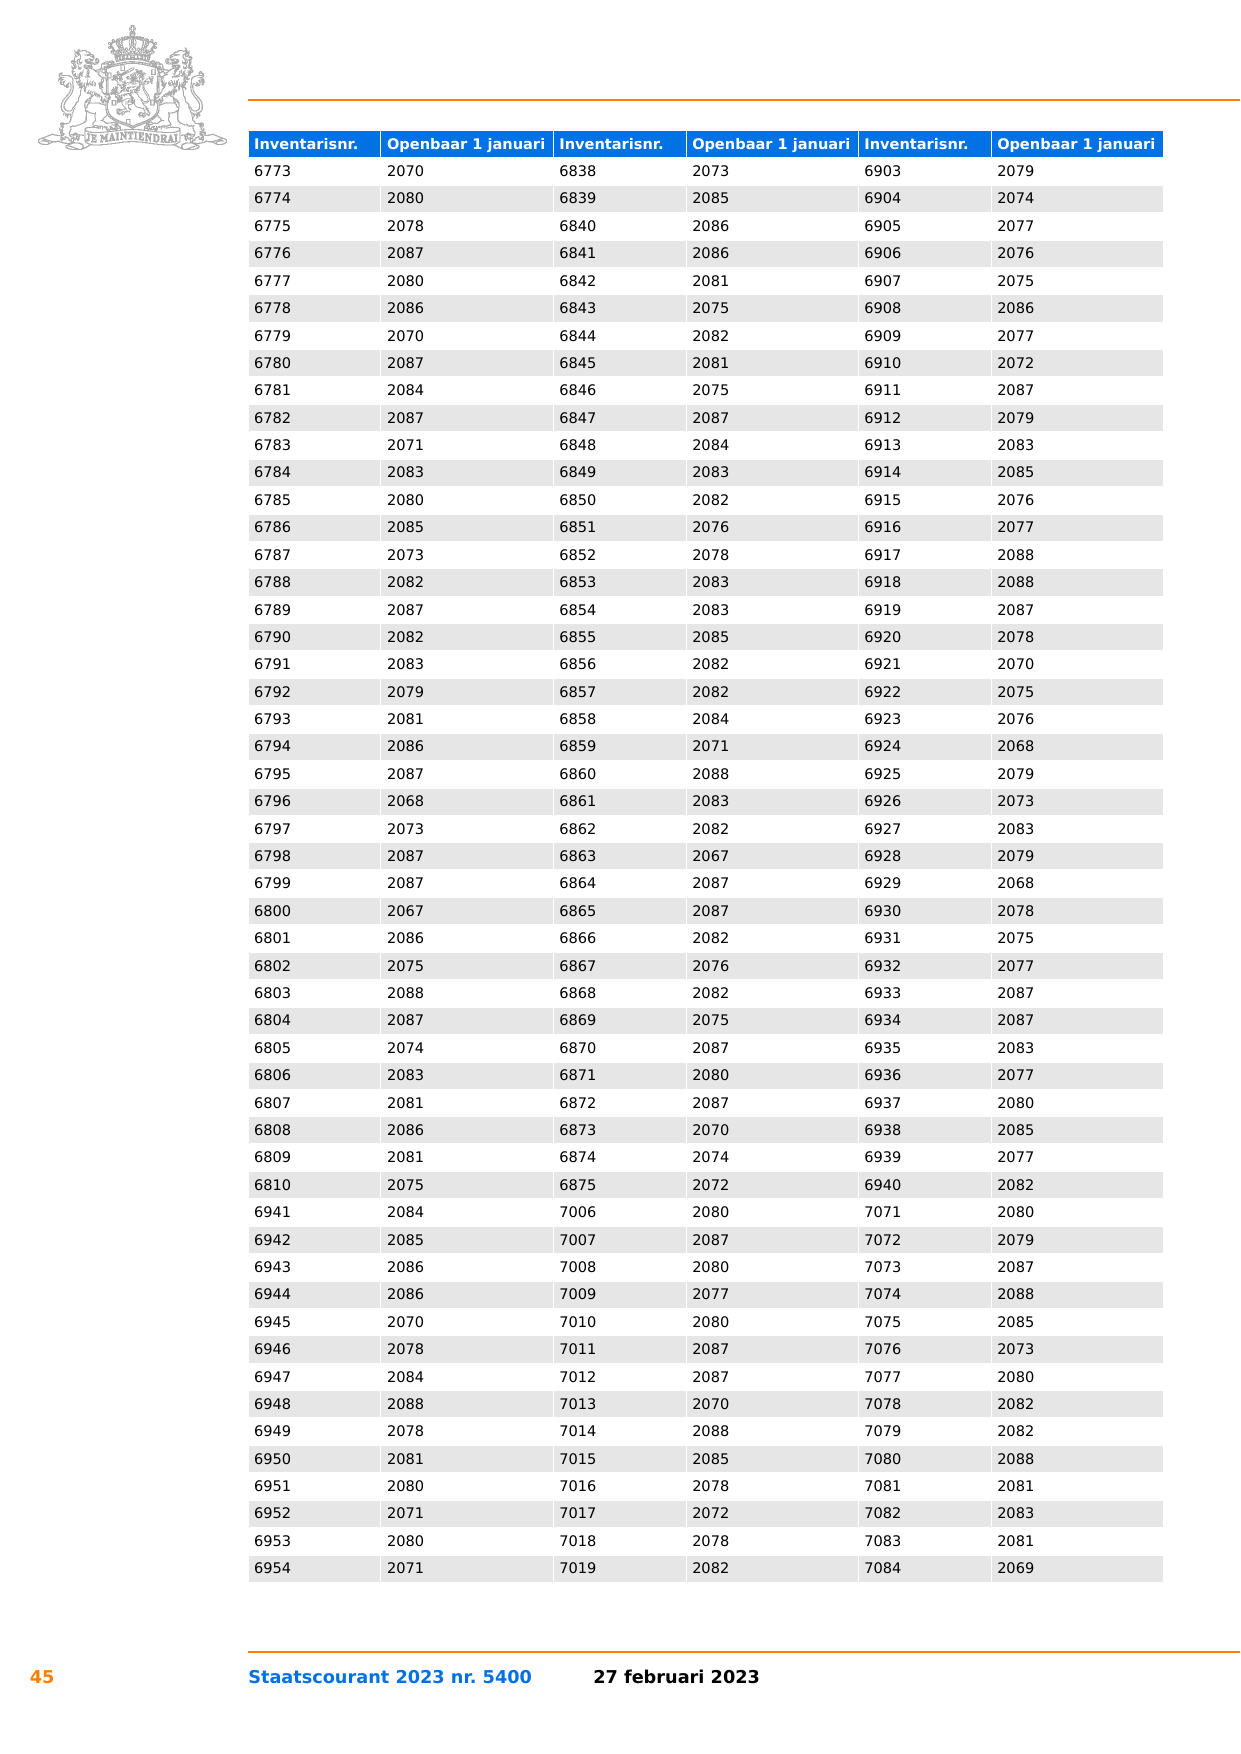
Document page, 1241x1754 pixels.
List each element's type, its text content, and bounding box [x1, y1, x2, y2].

table_cell 2087 [381, 350, 553, 376]
table_cell 6853 [554, 569, 686, 596]
table_cell 2086 [381, 1282, 553, 1308]
table_cell 2082 [687, 980, 858, 1007]
table_cell 2083 [687, 789, 858, 815]
table_cell 2074 [381, 1035, 553, 1061]
table_cell 7015 [554, 1446, 686, 1472]
table_cell 2075 [687, 1008, 858, 1034]
table_cell 6859 [554, 734, 686, 760]
table_cell 2071 [381, 1501, 553, 1527]
table_cell 6791 [249, 651, 380, 678]
table_cell 2084 [381, 1199, 553, 1226]
table_cell 6872 [554, 1090, 686, 1116]
table_cell 6910 [859, 350, 991, 376]
table_cell 6782 [249, 405, 380, 431]
table_cell 2080 [992, 1199, 1163, 1226]
table_cell 7083 [859, 1528, 991, 1554]
table_cell 6809 [249, 1145, 380, 1171]
table_cell 6905 [859, 213, 991, 239]
table_cell 6921 [859, 651, 991, 678]
table_cell 6871 [554, 1063, 686, 1089]
table_cell 2072 [687, 1172, 858, 1198]
table_cell 6799 [249, 871, 380, 897]
table_cell 2082 [992, 1172, 1163, 1198]
table_cell 6848 [554, 432, 686, 459]
table_cell 6906 [859, 241, 991, 267]
table_cell 6918 [859, 569, 991, 596]
table_cell 6807 [249, 1090, 380, 1116]
table_cell 2084 [687, 432, 858, 459]
table_cell 6929 [859, 871, 991, 897]
table_cell 6917 [859, 542, 991, 568]
table_cell 6920 [859, 624, 991, 650]
table_cell 7014 [554, 1419, 686, 1445]
table_cell 2080 [381, 1528, 553, 1554]
table_cell 6865 [554, 898, 686, 924]
table_cell 2082 [687, 925, 858, 952]
table_cell 6926 [859, 789, 991, 815]
table_cell 6875 [554, 1172, 686, 1198]
table_cell 2080 [687, 1309, 858, 1335]
table_cell 6792 [249, 679, 380, 705]
table_cell 6846 [554, 378, 686, 404]
table_cell 6855 [554, 624, 686, 650]
table_cell 2079 [992, 1227, 1163, 1253]
table_cell 2078 [992, 624, 1163, 650]
table_cell 6863 [554, 843, 686, 869]
table_cell 2087 [687, 1336, 858, 1363]
table_cell 6850 [554, 487, 686, 513]
table_cell 2075 [992, 268, 1163, 294]
table_cell 2075 [381, 953, 553, 979]
table_cell 2070 [992, 651, 1163, 678]
table_cell 7011 [554, 1336, 686, 1363]
table_cell 2080 [992, 1090, 1163, 1116]
table_cell 2077 [992, 953, 1163, 979]
table_cell 6804 [249, 1008, 380, 1034]
table_cell 6842 [554, 268, 686, 294]
table_cell 2077 [687, 1282, 858, 1308]
table_cell 2067 [687, 843, 858, 869]
table_cell 2080 [687, 1199, 858, 1226]
table_cell 6925 [859, 761, 991, 787]
table_cell 2076 [687, 953, 858, 979]
table_cell 2082 [687, 651, 858, 678]
table_cell 7080 [859, 1446, 991, 1472]
table_cell 6919 [859, 597, 991, 623]
table_cell 6868 [554, 980, 686, 1007]
table_cell 6914 [859, 460, 991, 486]
table_cell 2067 [381, 898, 553, 924]
table_cell 6947 [249, 1364, 380, 1390]
table_cell 6775 [249, 213, 380, 239]
table_cell 2085 [992, 1117, 1163, 1143]
table_cell 2087 [992, 1254, 1163, 1281]
table_cell 2074 [687, 1145, 858, 1171]
table_cell 6789 [249, 597, 380, 623]
table_cell 2074 [992, 186, 1163, 212]
table_cell 6844 [554, 323, 686, 349]
table_cell 2077 [992, 515, 1163, 541]
table_cell 7071 [859, 1199, 991, 1226]
table_cell 2087 [381, 843, 553, 869]
table_cell 2080 [381, 487, 553, 513]
table_cell 2087 [687, 1227, 858, 1253]
table_cell 6779 [249, 323, 380, 349]
table_cell 2083 [381, 460, 553, 486]
table_cell 6940 [859, 1172, 991, 1198]
table_header Inventarisnr. [249, 131, 380, 157]
table_cell 6938 [859, 1117, 991, 1143]
table_cell 2080 [381, 268, 553, 294]
table_cell 6943 [249, 1254, 380, 1281]
table_cell 2081 [992, 1473, 1163, 1500]
table_cell 2081 [381, 1446, 553, 1472]
table_cell 6945 [249, 1309, 380, 1335]
table_cell 2082 [687, 323, 858, 349]
table_cell 6869 [554, 1008, 686, 1034]
table_cell 2075 [687, 295, 858, 322]
table_cell 2081 [381, 1090, 553, 1116]
table_cell 7019 [554, 1556, 686, 1582]
table_cell 6793 [249, 706, 380, 733]
table_cell 2070 [381, 323, 553, 349]
table_cell 6845 [554, 350, 686, 376]
table_cell 6786 [249, 515, 380, 541]
table_cell 2083 [687, 569, 858, 596]
table_cell 2082 [687, 487, 858, 513]
table_header Inventarisnr. [554, 131, 686, 157]
table_cell 2071 [381, 1556, 553, 1582]
table_cell 6922 [859, 679, 991, 705]
table_cell 7082 [859, 1501, 991, 1527]
table_cell 2079 [992, 843, 1163, 869]
table_cell 6939 [859, 1145, 991, 1171]
table_cell 6954 [249, 1556, 380, 1582]
table_cell 2070 [687, 1117, 858, 1143]
table_cell 2072 [687, 1501, 858, 1527]
table_cell 6861 [554, 789, 686, 815]
table_cell 2080 [381, 186, 553, 212]
table_cell 6847 [554, 405, 686, 431]
table_cell 2087 [992, 1008, 1163, 1034]
table_cell 2073 [992, 1336, 1163, 1363]
table_cell 2080 [687, 1254, 858, 1281]
table_cell 7008 [554, 1254, 686, 1281]
table_cell 2075 [381, 1172, 553, 1198]
table_cell 6927 [859, 816, 991, 842]
table_cell 6862 [554, 816, 686, 842]
table_cell 2083 [992, 1501, 1163, 1527]
table_cell 6944 [249, 1282, 380, 1308]
table_cell 6924 [859, 734, 991, 760]
table_cell 2083 [992, 816, 1163, 842]
table_cell 2076 [992, 487, 1163, 513]
table_cell 2088 [992, 1282, 1163, 1308]
table_cell 6942 [249, 1227, 380, 1253]
table_cell 2070 [381, 1309, 553, 1335]
table_cell 2086 [687, 213, 858, 239]
table_cell 2086 [381, 925, 553, 952]
table_cell 2087 [687, 898, 858, 924]
table_cell 2086 [381, 734, 553, 760]
table_cell 2087 [687, 1090, 858, 1116]
table_cell 6854 [554, 597, 686, 623]
table_cell 7076 [859, 1336, 991, 1363]
table_cell 6774 [249, 186, 380, 212]
table_header Openbaar 1 januari [992, 131, 1163, 157]
table_cell 2078 [687, 1528, 858, 1554]
table_cell 2078 [687, 1473, 858, 1500]
table_cell 6810 [249, 1172, 380, 1198]
table_cell 6870 [554, 1035, 686, 1061]
table_header Openbaar 1 januari [381, 131, 553, 157]
table_cell 2088 [381, 980, 553, 1007]
table_cell 2082 [687, 679, 858, 705]
table_cell 6941 [249, 1199, 380, 1226]
table_cell 6932 [859, 953, 991, 979]
table_cell 2068 [992, 871, 1163, 897]
table_cell 6841 [554, 241, 686, 267]
table_cell 2083 [381, 651, 553, 678]
table_cell 2085 [992, 1309, 1163, 1335]
table_cell 6953 [249, 1528, 380, 1554]
table_cell 2077 [992, 213, 1163, 239]
table_cell 6931 [859, 925, 991, 952]
table_cell 6946 [249, 1336, 380, 1363]
table_cell 2080 [687, 1063, 858, 1089]
table_cell 2073 [381, 816, 553, 842]
table_cell 6912 [859, 405, 991, 431]
table_cell 2071 [381, 432, 553, 459]
table_cell 6856 [554, 651, 686, 678]
table_cell 2082 [381, 624, 553, 650]
table_cell 6873 [554, 1117, 686, 1143]
table_cell 6797 [249, 816, 380, 842]
table_cell 2075 [687, 378, 858, 404]
table_cell 2085 [687, 186, 858, 212]
table_cell 6952 [249, 1501, 380, 1527]
table_cell 6949 [249, 1419, 380, 1445]
table_cell 6778 [249, 295, 380, 322]
table_cell 6790 [249, 624, 380, 650]
table_cell 2084 [381, 378, 553, 404]
table_cell 6794 [249, 734, 380, 760]
table_cell 2087 [992, 378, 1163, 404]
table_cell 6783 [249, 432, 380, 459]
table_cell 6867 [554, 953, 686, 979]
table_cell 2085 [992, 460, 1163, 486]
table_cell 2085 [381, 515, 553, 541]
table_cell 6935 [859, 1035, 991, 1061]
table_cell 2079 [992, 405, 1163, 431]
table_cell 2088 [381, 1391, 553, 1417]
table_cell 7017 [554, 1501, 686, 1527]
table_cell 6948 [249, 1391, 380, 1417]
table_cell 2085 [381, 1227, 553, 1253]
table_cell 2083 [381, 1063, 553, 1089]
table_cell 7013 [554, 1391, 686, 1417]
table_cell 6923 [859, 706, 991, 733]
table_cell 6806 [249, 1063, 380, 1089]
table_cell 2084 [381, 1364, 553, 1390]
table_cell 2077 [992, 1145, 1163, 1171]
table_cell 6864 [554, 871, 686, 897]
table_cell 6951 [249, 1473, 380, 1500]
table_cell 6843 [554, 295, 686, 322]
table_cell 2088 [992, 569, 1163, 596]
table_cell 2072 [992, 350, 1163, 376]
table_cell 6839 [554, 186, 686, 212]
table_cell 2073 [381, 542, 553, 568]
table_header Inventarisnr. [859, 131, 991, 157]
table_cell 6838 [554, 158, 686, 185]
table_cell 2076 [992, 241, 1163, 267]
table_cell 7006 [554, 1199, 686, 1226]
table_cell 2079 [381, 679, 553, 705]
table_cell 6781 [249, 378, 380, 404]
table_cell 2075 [992, 679, 1163, 705]
table_cell 6776 [249, 241, 380, 267]
table_cell 2083 [687, 597, 858, 623]
table_cell 6858 [554, 706, 686, 733]
table_cell 6780 [249, 350, 380, 376]
table_cell 2076 [992, 706, 1163, 733]
table_cell 2086 [992, 295, 1163, 322]
table_cell 2088 [687, 1419, 858, 1445]
table_cell 6857 [554, 679, 686, 705]
table_cell 2087 [381, 871, 553, 897]
table_cell 2087 [381, 761, 553, 787]
table_cell 2082 [687, 1556, 858, 1582]
table_cell 6773 [249, 158, 380, 185]
table_cell 2069 [992, 1556, 1163, 1582]
table_cell 6928 [859, 843, 991, 869]
table_cell 2077 [992, 1063, 1163, 1089]
table_cell 2087 [687, 405, 858, 431]
table_cell 7012 [554, 1364, 686, 1390]
table_cell 6915 [859, 487, 991, 513]
table_cell 2085 [687, 1446, 858, 1472]
table_cell 7077 [859, 1364, 991, 1390]
table_cell 2086 [381, 1117, 553, 1143]
table_cell 2087 [381, 597, 553, 623]
table_cell 6798 [249, 843, 380, 869]
table_cell 6916 [859, 515, 991, 541]
table_cell 6777 [249, 268, 380, 294]
table_cell 7079 [859, 1419, 991, 1445]
table_cell 2071 [687, 734, 858, 760]
table_cell 2082 [992, 1419, 1163, 1445]
table_cell 2081 [381, 706, 553, 733]
table_cell 6904 [859, 186, 991, 212]
table_cell 6866 [554, 925, 686, 952]
table_cell 6801 [249, 925, 380, 952]
table_cell 2078 [687, 542, 858, 568]
table_cell 2078 [381, 213, 553, 239]
table_cell 7007 [554, 1227, 686, 1253]
table_cell 2083 [687, 460, 858, 486]
table_cell 7078 [859, 1391, 991, 1417]
table_cell 6907 [859, 268, 991, 294]
picture [38, 25, 227, 150]
table_cell 7073 [859, 1254, 991, 1281]
table_cell 6852 [554, 542, 686, 568]
table_cell 2080 [381, 1473, 553, 1500]
table_cell 2082 [381, 569, 553, 596]
table_cell 6800 [249, 898, 380, 924]
table_cell 2087 [687, 1364, 858, 1390]
table_cell 2078 [992, 898, 1163, 924]
table_cell 2081 [992, 1528, 1163, 1554]
table_cell 2082 [687, 816, 858, 842]
table_cell 6930 [859, 898, 991, 924]
table_cell 6808 [249, 1117, 380, 1143]
table_cell 2078 [381, 1419, 553, 1445]
table_cell 6933 [859, 980, 991, 1007]
table_cell 2087 [381, 405, 553, 431]
table_cell 6874 [554, 1145, 686, 1171]
table_cell 2087 [381, 1008, 553, 1034]
table_cell 6909 [859, 323, 991, 349]
table_header Openbaar 1 januari [687, 131, 858, 157]
table_cell 2079 [992, 158, 1163, 185]
table_cell 6787 [249, 542, 380, 568]
table_cell 2086 [687, 241, 858, 267]
table_cell 6784 [249, 460, 380, 486]
table_cell 7084 [859, 1556, 991, 1582]
table_cell 6803 [249, 980, 380, 1007]
table_cell 6840 [554, 213, 686, 239]
table_cell 7081 [859, 1473, 991, 1500]
table_cell 7075 [859, 1309, 991, 1335]
table_cell 2083 [992, 1035, 1163, 1061]
table_cell 6849 [554, 460, 686, 486]
table_cell 2086 [381, 295, 553, 322]
table_cell 2068 [992, 734, 1163, 760]
table_cell 6805 [249, 1035, 380, 1061]
table_cell 2075 [992, 925, 1163, 952]
table_cell 6860 [554, 761, 686, 787]
table_cell 7072 [859, 1227, 991, 1253]
table_cell 6788 [249, 569, 380, 596]
table_cell 6785 [249, 487, 380, 513]
table_cell 7016 [554, 1473, 686, 1500]
table_cell 6795 [249, 761, 380, 787]
table_cell 2087 [992, 980, 1163, 1007]
table_cell 2088 [687, 761, 858, 787]
table_cell 2076 [687, 515, 858, 541]
table_cell 2073 [687, 158, 858, 185]
table_cell 2078 [381, 1336, 553, 1363]
table_cell 2087 [687, 1035, 858, 1061]
table_cell 2070 [381, 158, 553, 185]
table_cell 2080 [992, 1364, 1163, 1390]
table_cell 2070 [687, 1391, 858, 1417]
table_cell 2077 [992, 323, 1163, 349]
table_cell 2088 [992, 542, 1163, 568]
table_cell 6937 [859, 1090, 991, 1116]
table_cell 2083 [992, 432, 1163, 459]
table_cell 6796 [249, 789, 380, 815]
table_cell 2085 [687, 624, 858, 650]
table_cell 7010 [554, 1309, 686, 1335]
table_cell 2081 [381, 1145, 553, 1171]
table_cell 6950 [249, 1446, 380, 1472]
table_cell 6851 [554, 515, 686, 541]
table_cell 2081 [687, 268, 858, 294]
table_cell 2084 [687, 706, 858, 733]
table_cell 7018 [554, 1528, 686, 1554]
table_cell 2087 [687, 871, 858, 897]
table_cell 6936 [859, 1063, 991, 1089]
table_cell 2081 [687, 350, 858, 376]
table_cell 2073 [992, 789, 1163, 815]
table_cell 2087 [381, 241, 553, 267]
table_cell 7074 [859, 1282, 991, 1308]
table_cell 6802 [249, 953, 380, 979]
table_cell 6908 [859, 295, 991, 322]
table_cell 2086 [381, 1254, 553, 1281]
table_cell 2082 [992, 1391, 1163, 1417]
table_cell 2088 [992, 1446, 1163, 1472]
table_cell 6934 [859, 1008, 991, 1034]
table_cell 6903 [859, 158, 991, 185]
table_cell 7009 [554, 1282, 686, 1308]
table_cell 6913 [859, 432, 991, 459]
table_cell 2068 [381, 789, 553, 815]
table_cell 6911 [859, 378, 991, 404]
table_cell 2087 [992, 597, 1163, 623]
table_cell 2079 [992, 761, 1163, 787]
